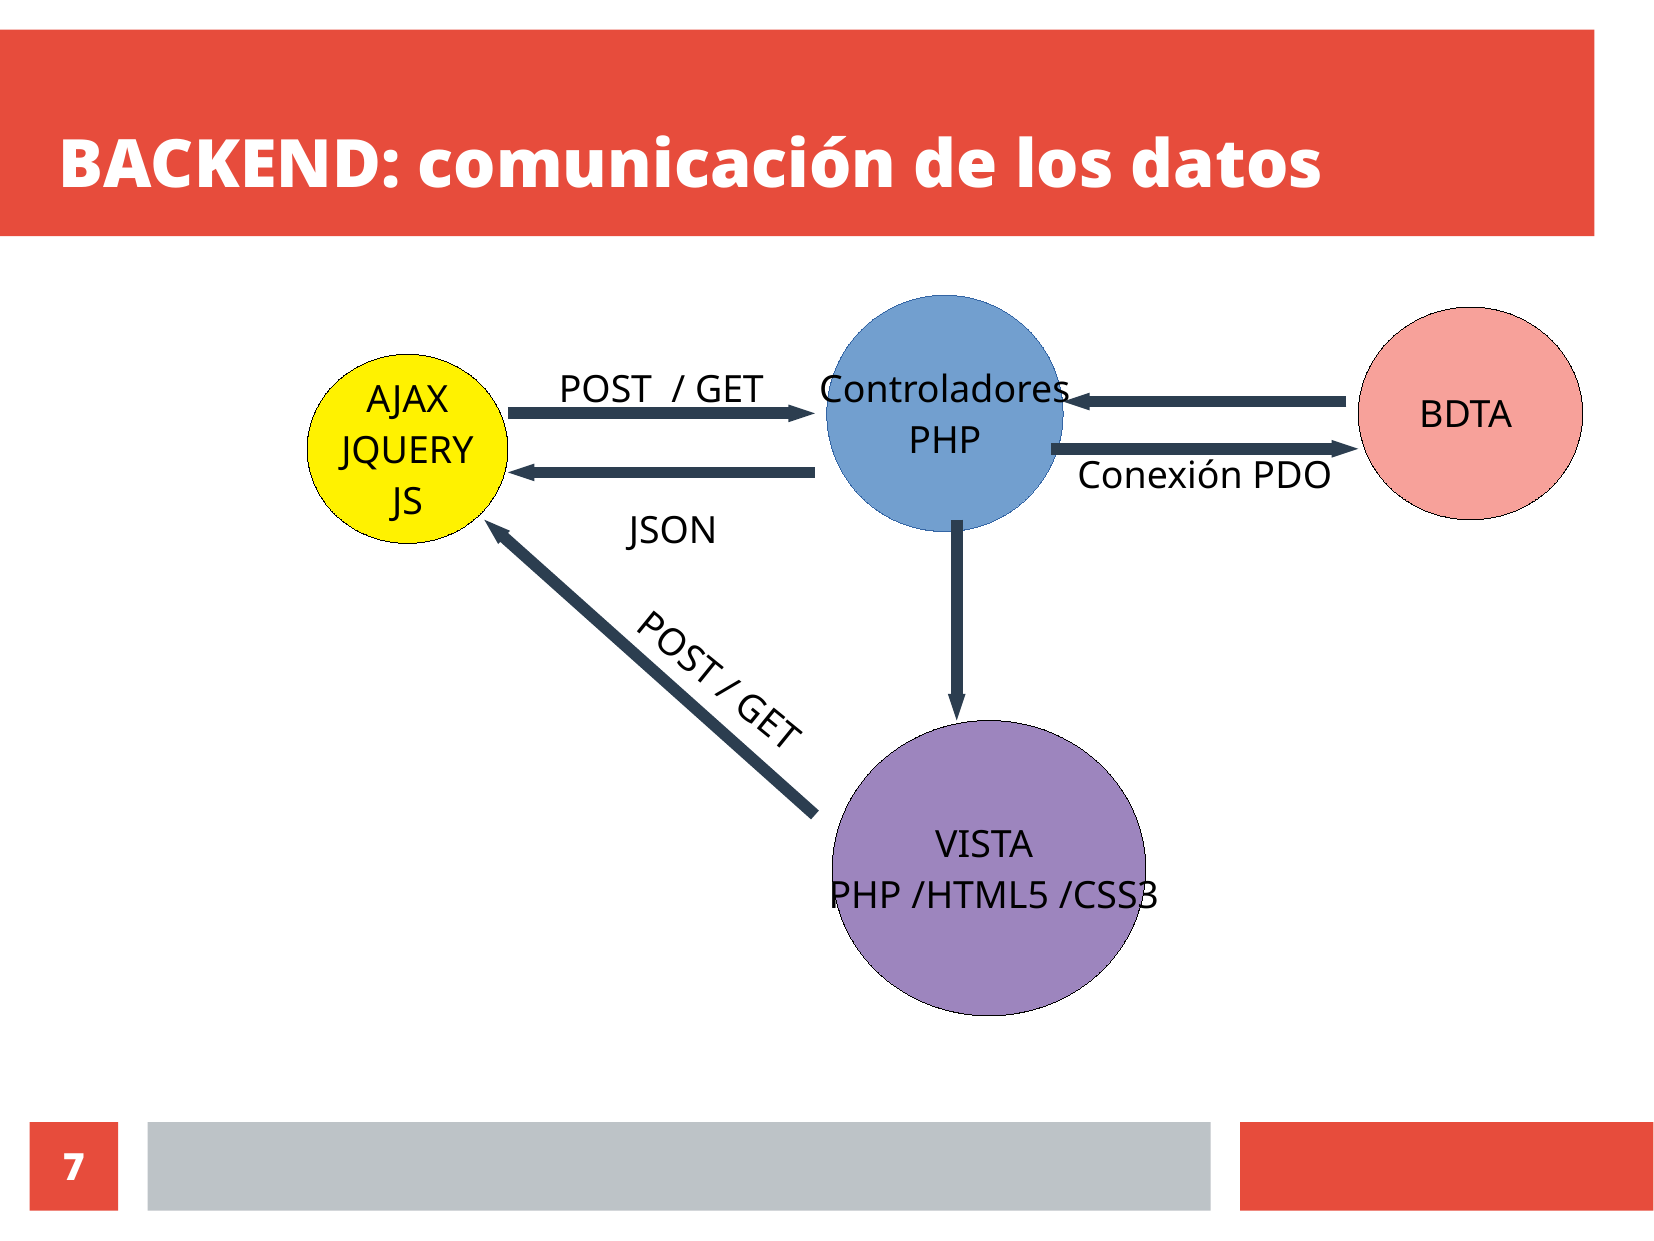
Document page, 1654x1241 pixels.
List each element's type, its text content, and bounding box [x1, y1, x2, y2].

text_box POST / GET [614, 583, 833, 778]
text_box VISTA PHP /HTML5 /CSS3 [832, 720, 1146, 1016]
text_box Controladores PHP [826, 295, 1064, 532]
text_box JSON [614, 496, 780, 559]
text_box BDTA [1358, 307, 1583, 520]
text_box AJAX JQUERY JS [307, 354, 508, 544]
title BACKEND: comunicación de los datos [59, 59, 1595, 207]
